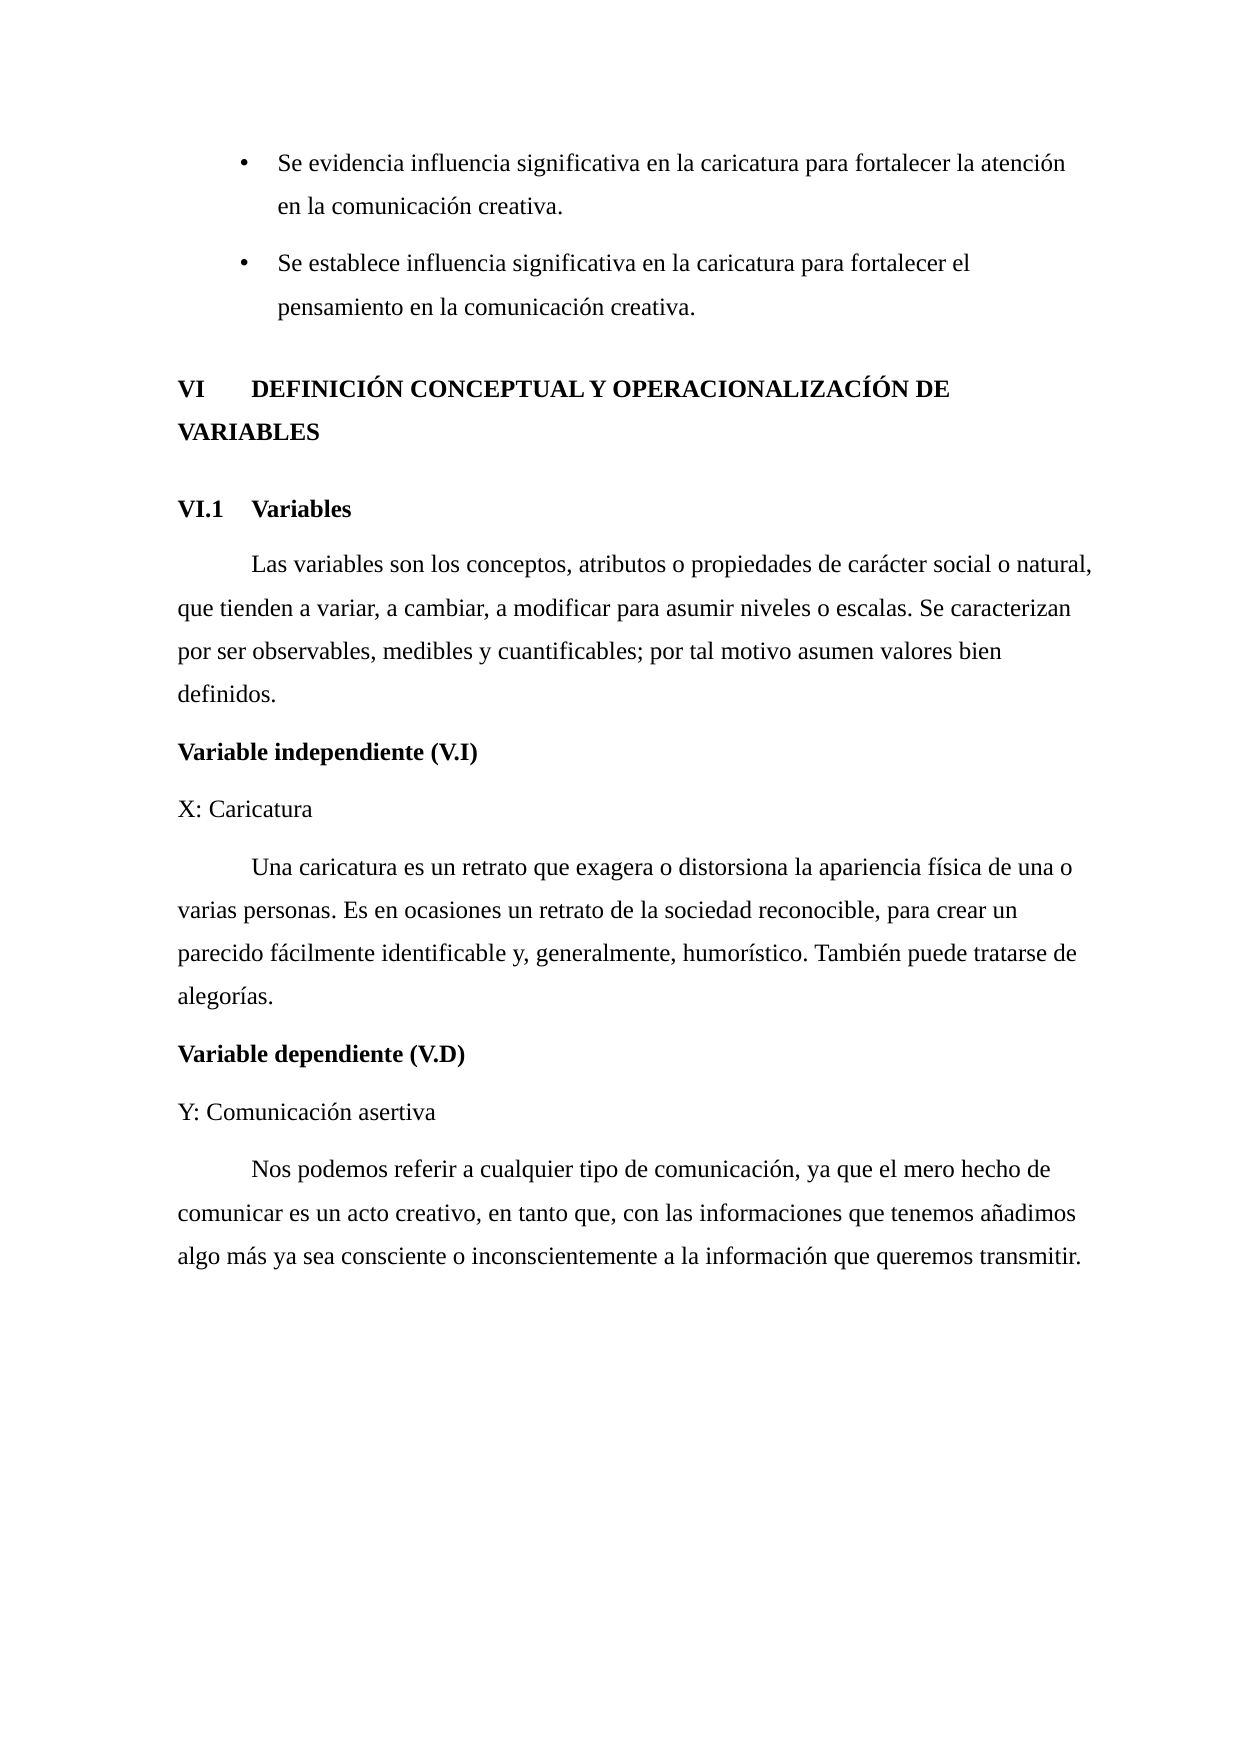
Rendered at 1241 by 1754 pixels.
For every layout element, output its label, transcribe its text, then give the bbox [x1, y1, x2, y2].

subtitle DEFINICIÓN CONCEPTUAL Y OPERACIONALIZACÍÓN DE VARIABLES [177, 374, 1093, 446]
text Las variables son los conceptos, atributos o propiedades de carácter social o natural, que tienden a variar, a cambiar, a modificar para asumir niveles o escalas. Se caracterizan por ser observables, medibles y cuantificables; por tal motivo asumen valores bien definidos. [177, 549, 1093, 708]
list Se evidencia influencia significativa en la caricatura para fortalecer la atención en la comunicación creativa. [240, 148, 1093, 219]
subtitle Variables [177, 494, 1093, 523]
text Nos podemos referir a cualquier tipo de comunicación, ya que el mero hecho de comunicar es un acto creativo, en tanto que, con las informaciones que tenemos añadimos algo más ya sea consciente o inconscientemente a la información que queremos transmitir. [177, 1154, 1093, 1269]
text Variable dependiente (V.D) [177, 1039, 1093, 1068]
list Se establece influencia significativa en la caricatura para fortalecer el pensamiento en la comunicación creativa. [240, 248, 1093, 320]
text Una caricatura es un retrato que exagera o distorsiona la apariencia física de una o varias personas. Es en ocasiones un retrato de la sociedad reconocible, para crear un parecido fácilmente identificable y, generalmente, humorístico. También puede tratarse de alegorías. [177, 852, 1093, 1010]
text Y: Comunicación asertiva [177, 1097, 1093, 1126]
text X: Caricatura [177, 794, 1093, 823]
text Variable independiente (V.I) [177, 737, 1093, 765]
